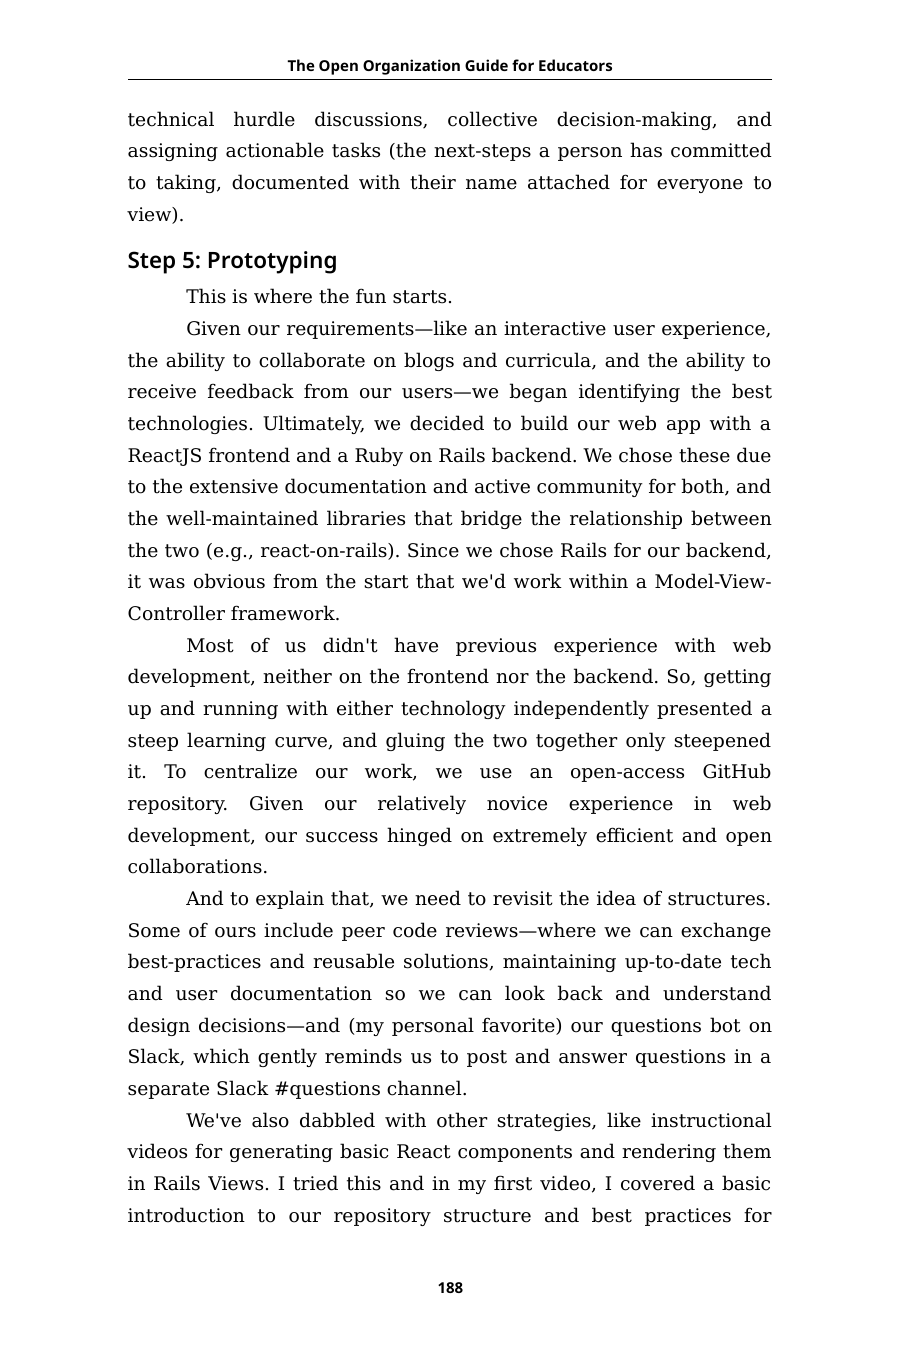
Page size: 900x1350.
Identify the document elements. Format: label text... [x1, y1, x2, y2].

text We've also dabbled with other strategies, like instructional videos for generating basic React components and rendering them in Rails Views. I tried this and in my first video, I covered a basic introduction to our repository structure and best practices for [127, 1110, 772, 1227]
text Most of us didn't have previous experience with web development, neither on the frontend nor the backend. So, getting up and running with either technology independently presented a steep learning curve, and gluing the two together only steepened it. To centralize our work, we use an open-access GitHub repository. Given our relatively novice experience in web development, our success hinged on extremely efficient and open collaborations. [127, 635, 772, 878]
text This is where the fun starts. [127, 286, 772, 308]
text Given our requirements—like an interactive user experience, the ability to collaborate on blogs and curricula, and the ability to receive feedback from our users—we began identifying the best technologies. Ultimately, we decided to build our web app with a ReactJS frontend and a Ruby on Rails backend. We chose these due to the extensive documentation and active community for both, and the well-maintained libraries that bridge the relationship between the two (e.g., react-on-rails). Since we chose Rails for our backend, it was obvious from the start that we'd work within a Model-View-Controller framework. [127, 318, 772, 625]
subtitle Step 5: Prototyping [127, 248, 772, 274]
text technical hurdle discussions, collective decision-making, and assigning actionable tasks (the next-steps a person has committed to taking, documented with their name attached for everyone to view). [127, 109, 772, 226]
text And to explain that, we need to revisit the idea of structures. Some of ours include peer code reviews—where we can exchange best-practices and reusable solutions, maintaining up-to-date tech and user documentation so we can look back and understand design decisions—and (my personal favorite) our questions bot on Slack, which gently reminds us to post and answer questions in a separate Slack #questions channel. [127, 888, 772, 1100]
